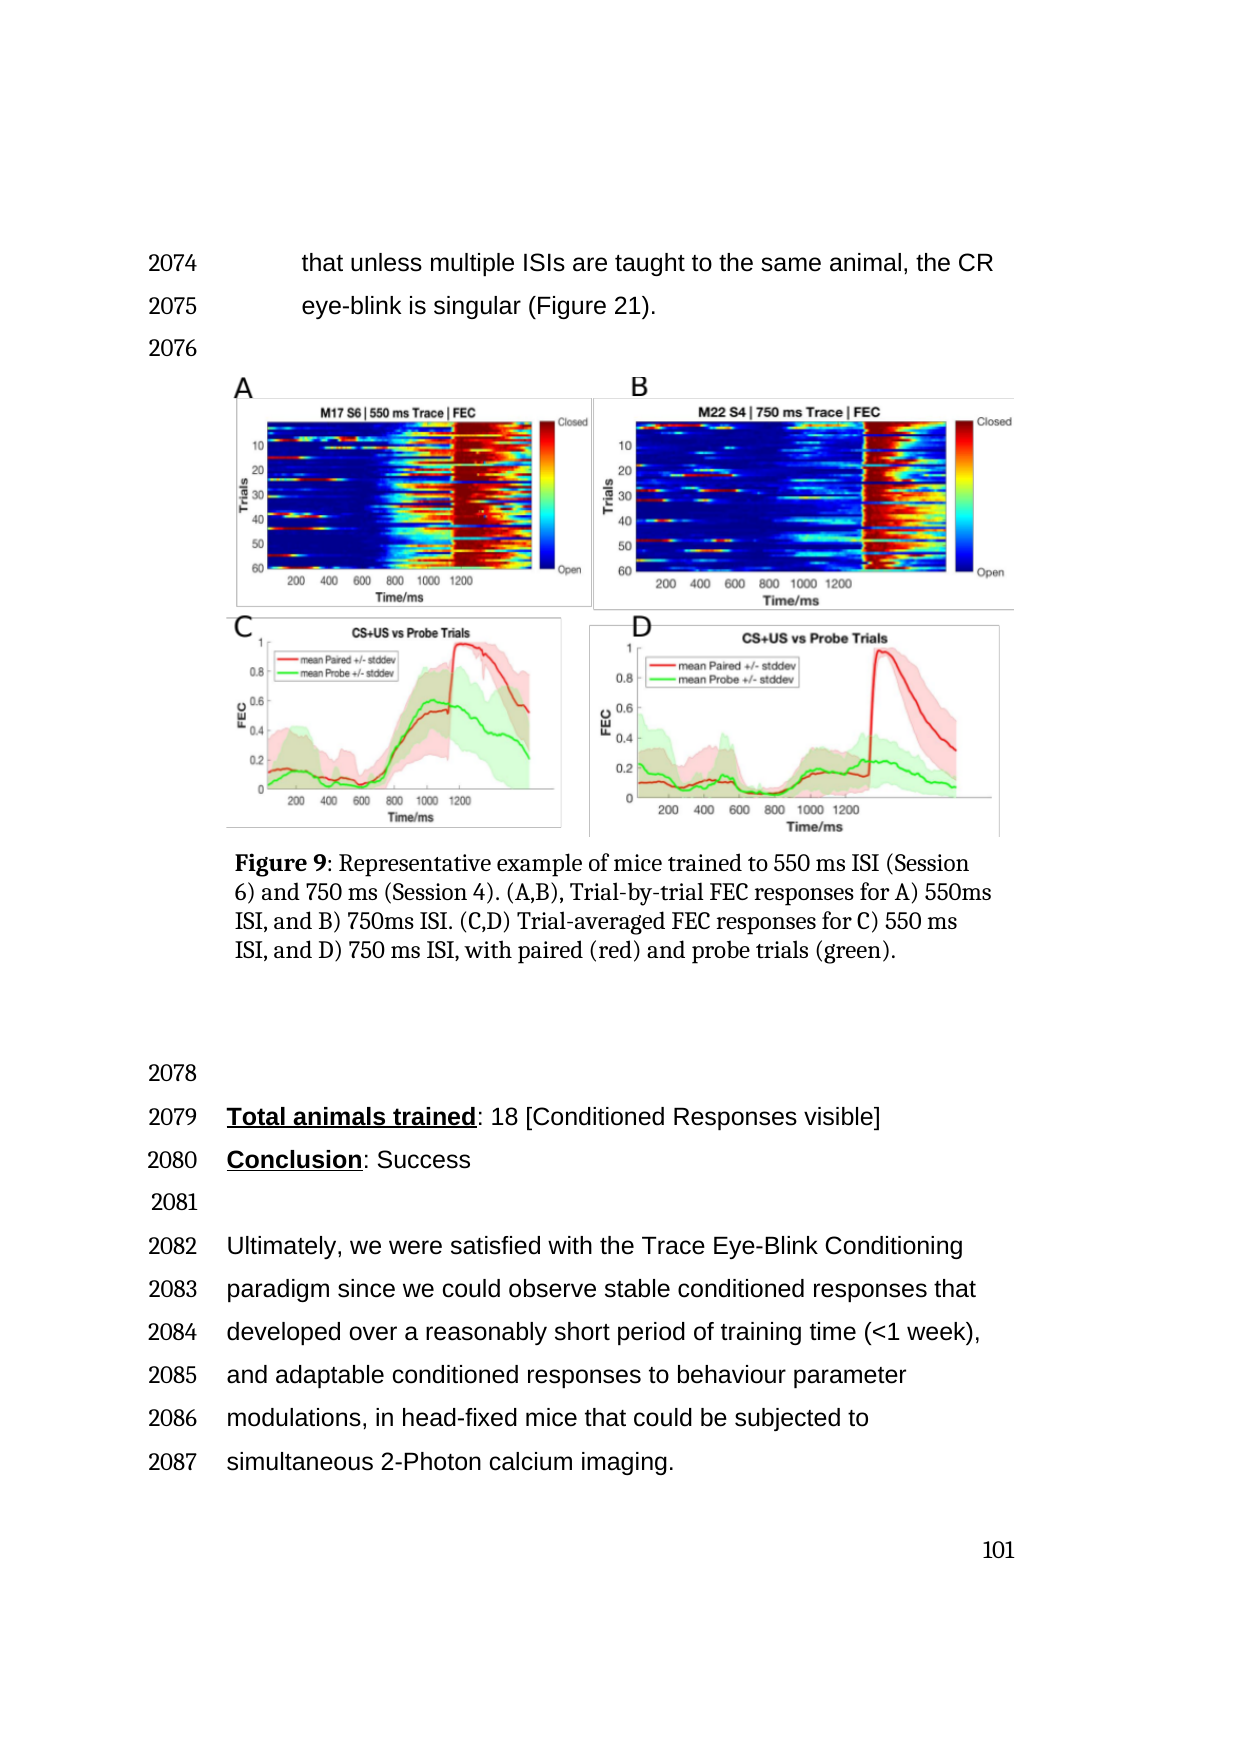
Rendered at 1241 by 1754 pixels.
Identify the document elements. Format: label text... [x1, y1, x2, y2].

picture [226, 377, 1014, 837]
text Ultimately, we were satisfied with the Trace Eye-Blink Conditioning paradigm since we could observe stable conditioned responses that developed over a reasonably short period of training time (<1 week), and adaptable conditioned responses to behaviour parameter modulations, in head-fixed mice that could be subjected to simultaneous 2-Photon calcium imaging. [226, 1231, 1014, 1475]
text Conclusion: Success [226, 1145, 1014, 1173]
list that unless multiple ISIs are taught to the same animal, the CR eye-blink is singular (Figure 21). [264, 248, 1014, 319]
text Total animals trained: 18 [Conditioned Responses visible] [226, 1102, 1014, 1130]
text Figure 21: Representative example of mice trained to 550 ms ISI (Session 6) and 750 ms (Session 4). (A,B), Trial-by-trial FEC responses for A) 550ms ISI, and B) 750ms ISI. (C,D) Trial-averaged FEC responses for C) 550 ms ISI, and D) 750 ms ISI, with paired (red) and probe trials (green). [234, 849, 994, 964]
